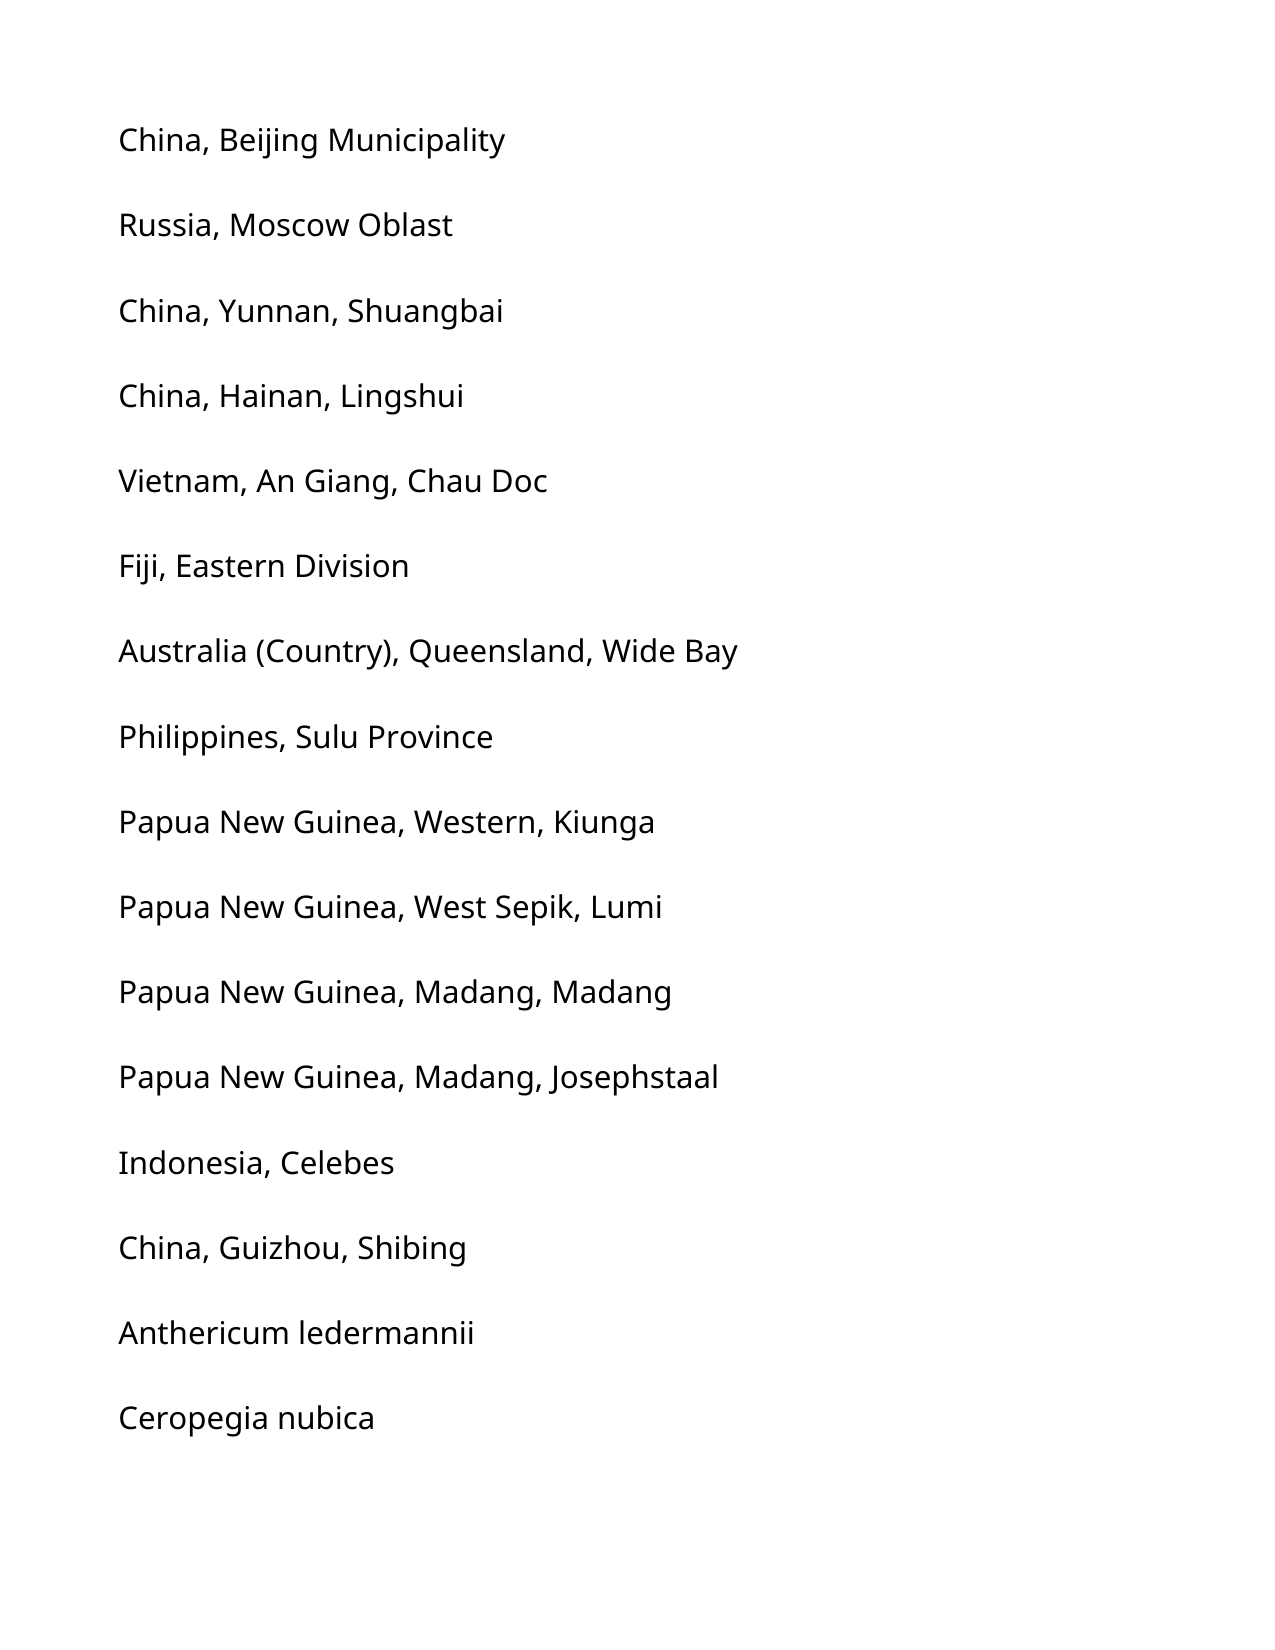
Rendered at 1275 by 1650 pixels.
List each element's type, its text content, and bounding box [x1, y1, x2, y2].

text China, Hainan, Lingshui [118, 374, 1157, 459]
text Papua New Guinea, West Sepik, Lumi [118, 885, 1157, 970]
text Fiji, Eastern Division [118, 544, 1157, 629]
text China, Beijing Municipality [118, 118, 1157, 203]
text Papua New Guinea, Madang, Josephstaal [118, 1055, 1157, 1141]
text Vietnam, An Giang, Chau Doc [118, 459, 1157, 544]
text Papua New Guinea, Madang, Madang [118, 970, 1157, 1055]
text Philippines, Sulu Province [118, 714, 1157, 800]
text China, Guizhou, Shibing [118, 1226, 1157, 1311]
text China, Yunnan, Shuangbai [118, 288, 1157, 374]
text Anthericum ledermannii [118, 1311, 1157, 1396]
text Ceropegia nubica [118, 1396, 1157, 1481]
text Australia (Country), Queensland, Wide Bay [118, 629, 1157, 714]
text Russia, Moscow Oblast [118, 203, 1157, 288]
text Indonesia, Celebes [118, 1141, 1157, 1226]
text Papua New Guinea, Western, Kiunga [118, 800, 1157, 885]
